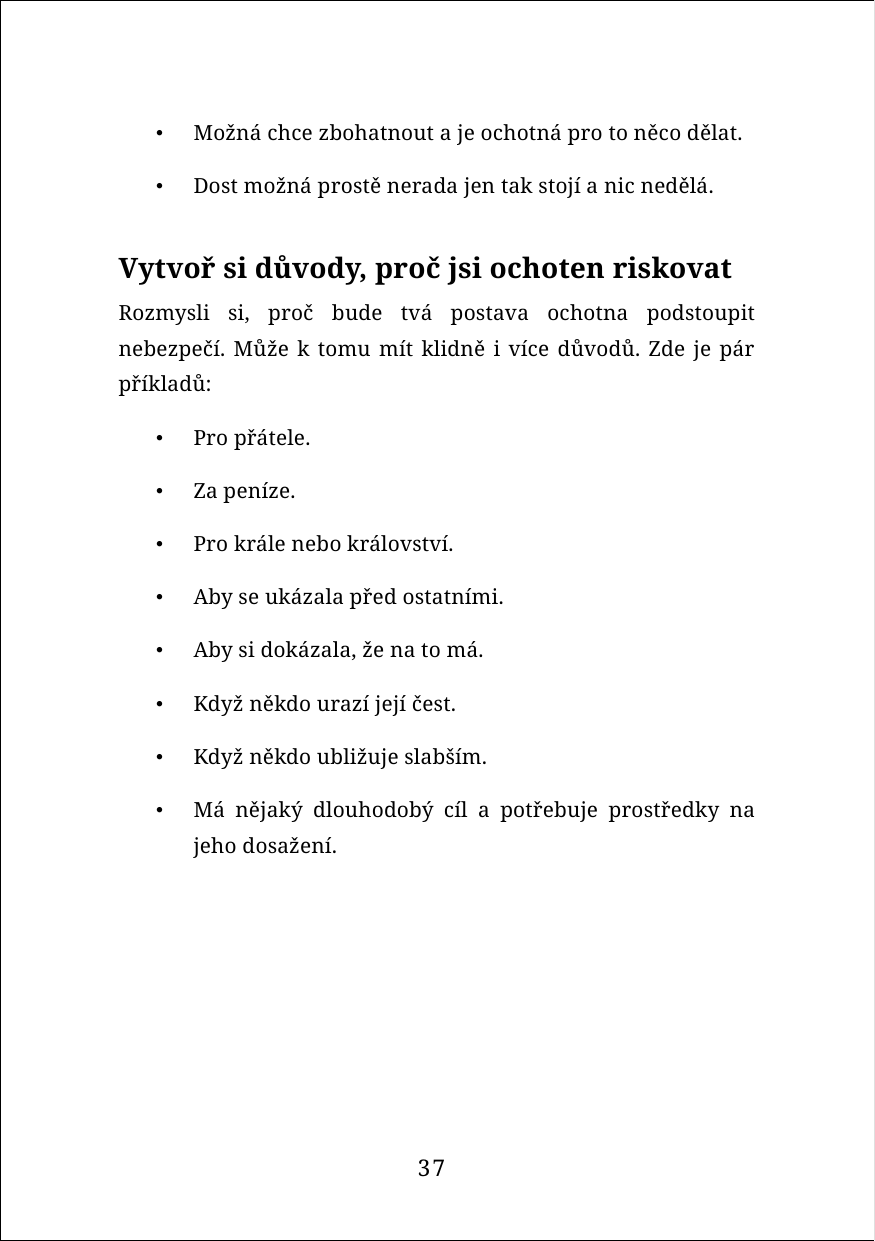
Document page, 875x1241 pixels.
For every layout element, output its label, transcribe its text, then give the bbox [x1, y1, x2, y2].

list Možná chce zbohatnout a je ochotná pro to něco dělat. [156, 118, 756, 147]
list Když někdo urazí její čest. [156, 689, 756, 717]
subtitle Vytvoř si důvody, proč jsi ochoten riskovat [118, 248, 756, 287]
list Dost možná prostě nerada jen tak stojí a nic nedělá. [156, 171, 756, 200]
list Když někdo ubližuje slabším. [156, 742, 756, 771]
text Rozmysli si, proč bude tvá postava ochotna podstoupit nebezpečí. Může k tomu mít klidně i více důvodů. Zde je pár příkladů: [118, 298, 756, 398]
list Aby se ukázala před ostatními. [156, 582, 756, 611]
list Má nějaký dlouhodobý cíl a potřebuje prostředky na jeho dosažení. [156, 795, 756, 859]
list Za peníze. [156, 476, 756, 504]
list Pro přátele. [156, 423, 756, 451]
list Aby si dokázala, že na to má. [156, 636, 756, 664]
list Pro krále nebo království. [156, 529, 756, 558]
